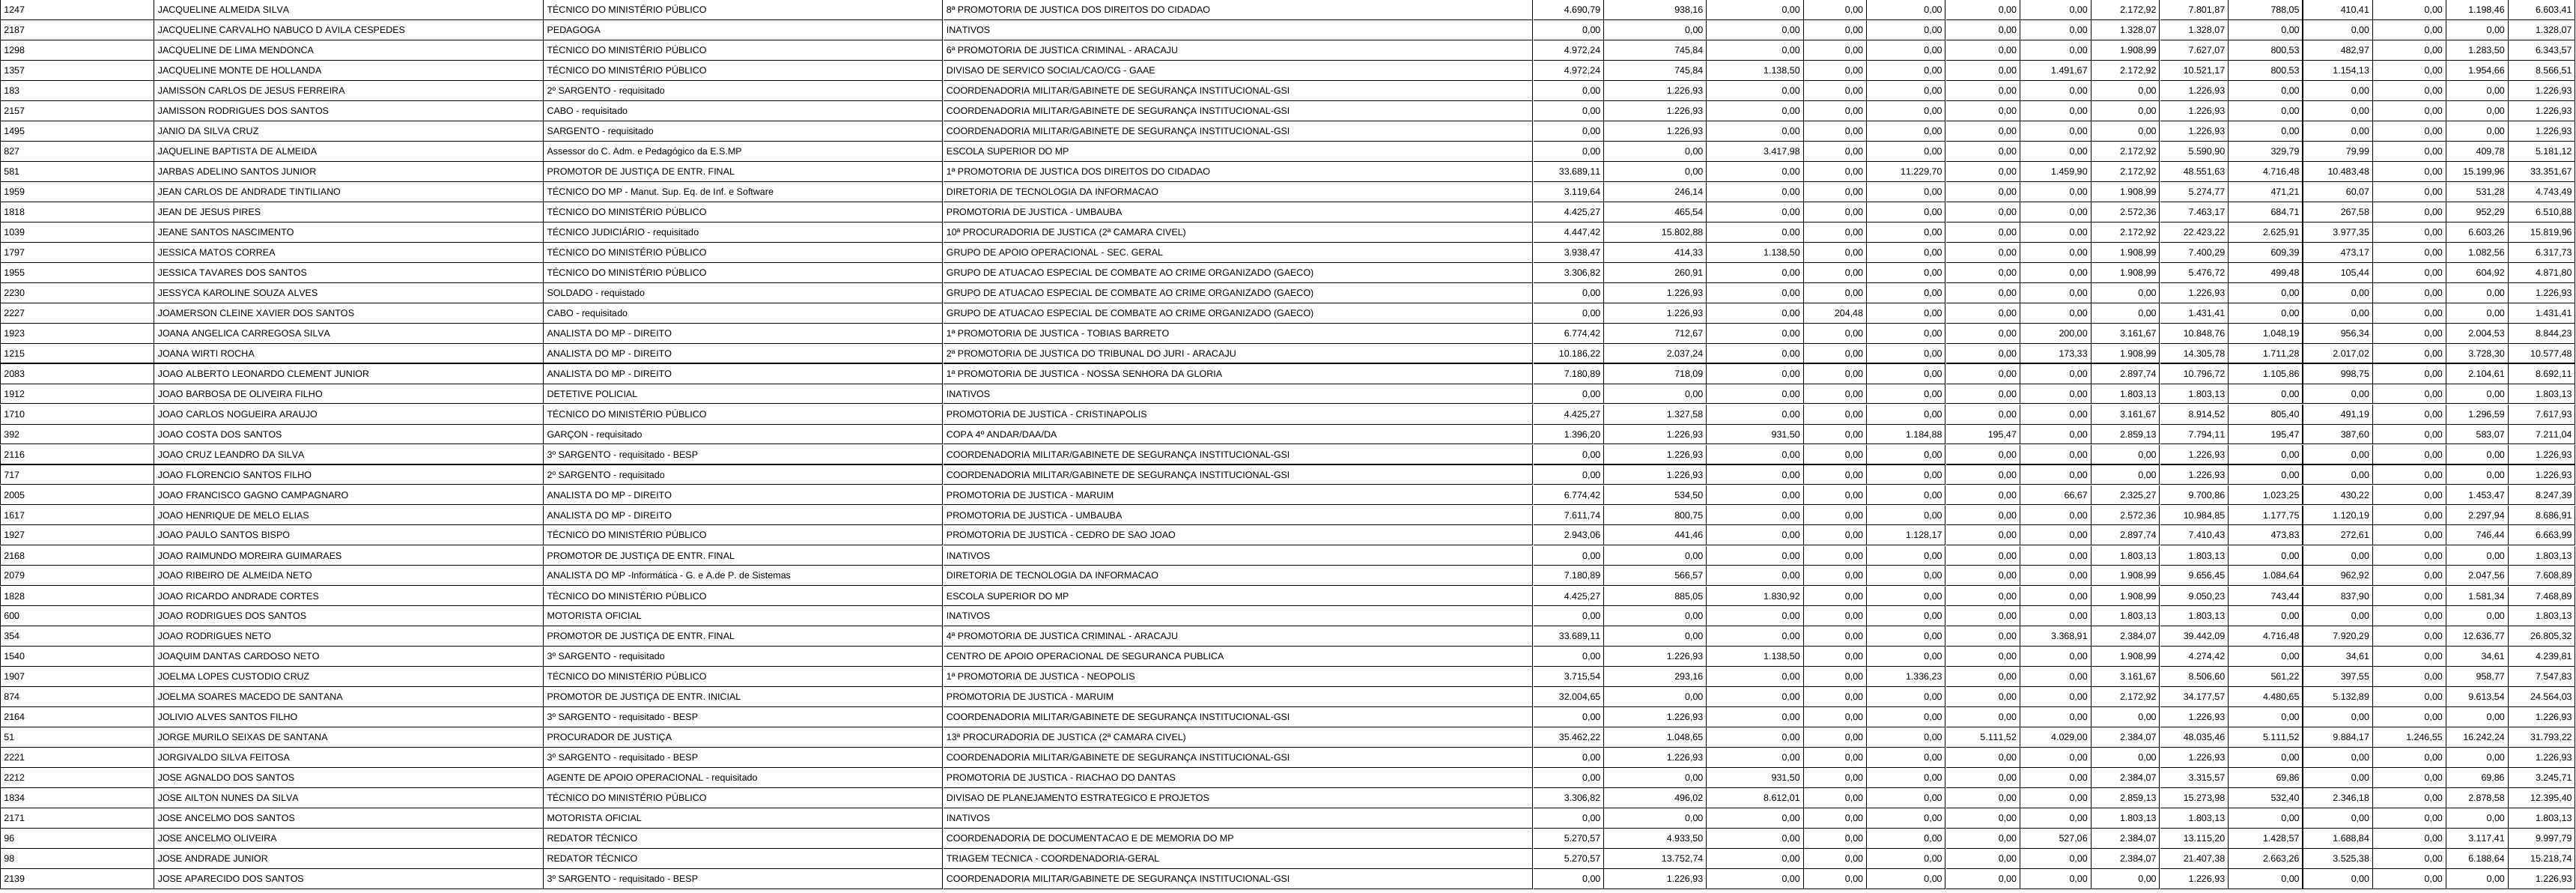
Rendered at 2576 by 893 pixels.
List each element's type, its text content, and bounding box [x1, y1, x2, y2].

table_cell 0,00 [1946, 364, 2020, 384]
table_cell 3.525,38 [2303, 849, 2372, 868]
table_cell 0,00 [1804, 546, 1866, 565]
table_cell 0,00 [1707, 808, 1803, 828]
table_cell 0,00 [2373, 263, 2446, 282]
table_cell 10ª PROCURADORIA DE JUSTICA (2ª CAMARA CIVEL) [944, 223, 1532, 242]
table_cell 0,00 [2303, 121, 2372, 141]
table_cell 1.908,99 [2092, 243, 2159, 262]
table_cell JOAQUIM DANTAS CARDOSO NETO [154, 647, 543, 666]
table_cell 0,00 [2446, 707, 2508, 727]
table_cell 1.138,50 [1707, 61, 1803, 80]
table_cell SOLDADO - requistado [544, 283, 942, 303]
table_cell 8.566,51 [2509, 61, 2575, 80]
table_cell 0,00 [1946, 687, 2020, 706]
table_cell 0,00 [2373, 525, 2446, 545]
table_cell 0,00 [2020, 303, 2091, 323]
table_cell 0,00 [1946, 223, 2020, 242]
table_cell REDATOR TÉCNICO [544, 829, 942, 848]
table_cell 0,00 [1804, 808, 1866, 828]
table_cell JOSE ANCELMO DOS SANTOS [154, 808, 543, 828]
table_cell 0,00 [2446, 20, 2508, 40]
table_cell 3º SARGENTO - requisitado - BESP [544, 748, 942, 767]
table_cell 0,00 [2303, 606, 2372, 626]
table_cell 4.972,24 [1534, 61, 1603, 80]
table_cell 33.351,67 [2509, 162, 2575, 181]
table_cell 0,00 [1804, 687, 1866, 706]
table_cell 0,00 [1534, 707, 1603, 727]
table_cell 0,00 [1867, 587, 1945, 605]
table_cell PROMOTORIA DE JUSTICA - RIACHAO DO DANTAS [944, 768, 1532, 787]
table_cell 31.793,22 [2509, 727, 2575, 747]
table_cell 0,00 [1707, 667, 1803, 686]
table_cell 0,00 [1707, 81, 1803, 100]
table_cell 0,00 [2092, 121, 2159, 141]
table_cell 0,00 [1534, 465, 1603, 484]
table_cell 684,71 [2229, 202, 2302, 222]
table_cell 1.226,93 [1604, 283, 1706, 303]
table_cell JOAO CARLOS NOGUEIRA ARAUJO [154, 405, 543, 424]
table_cell 4.933,50 [1604, 829, 1706, 848]
table_cell 0,00 [2303, 748, 2372, 767]
table_header 0,00 [2020, 0, 2091, 19]
table_cell 0,00 [1804, 445, 1866, 464]
table_cell 7.627,07 [2160, 40, 2228, 60]
table_cell 0,00 [2446, 283, 2508, 303]
table_cell 0,00 [2229, 384, 2302, 403]
table_cell COORDENADORIA MILITAR/GABINETE DE SEGURANÇA INSTITUCIONAL-GSI [944, 748, 1532, 767]
table_cell 0,00 [1946, 384, 2020, 403]
table_cell 0,00 [2446, 465, 2508, 484]
table_cell 1.431,41 [2160, 303, 2228, 323]
table_cell 0,00 [1946, 606, 2020, 626]
table_cell 0,00 [2373, 303, 2446, 323]
table_cell 0,00 [2373, 849, 2446, 868]
table_cell GRUPO DE ATUACAO ESPECIAL DE COMBATE AO CRIME ORGANIZADO (GAECO) [944, 303, 1532, 323]
table_cell 7.547,83 [2509, 667, 2575, 686]
table_cell 1.908,99 [2092, 182, 2159, 202]
table_cell 0,00 [1604, 768, 1706, 787]
table_cell 0,00 [2373, 587, 2446, 605]
table_cell 0,00 [2373, 243, 2446, 262]
table_cell 0,00 [1867, 465, 1945, 484]
table_cell 0,00 [1534, 384, 1603, 403]
table_cell 0,00 [1867, 768, 1945, 787]
table_cell 48.551,63 [2160, 162, 2228, 181]
table_cell 1617 [1, 506, 154, 524]
table_cell 1.908,99 [2092, 263, 2159, 282]
table_cell 183 [1, 81, 154, 100]
table_cell 1.226,93 [1604, 748, 1706, 767]
table_cell 2.384,07 [2092, 849, 2159, 868]
table_cell 0,00 [1867, 283, 1945, 303]
table_cell JOAMERSON CLEINE XAVIER DOS SANTOS [154, 303, 543, 323]
table_cell 5.270,57 [1534, 829, 1603, 848]
table_cell 0,00 [2092, 101, 2159, 121]
table_cell 329,79 [2229, 142, 2302, 161]
table_cell 1.908,99 [2092, 344, 2159, 363]
table_cell COORDENADORIA MILITAR/GABINETE DE SEGURANÇA INSTITUCIONAL-GSI [944, 445, 1532, 464]
table_cell 0,00 [1804, 243, 1866, 262]
table_cell 0,00 [1604, 384, 1706, 403]
table_cell JARBAS ADELINO SANTOS JUNIOR [154, 162, 543, 181]
table_cell 0,00 [1867, 20, 1945, 40]
table_cell 0,00 [1707, 485, 1803, 504]
table_cell 0,00 [2446, 81, 2508, 100]
table_cell 0,00 [2020, 384, 2091, 403]
table_cell 1.830,92 [1707, 587, 1803, 605]
table_cell 6.603,26 [2446, 223, 2508, 242]
table_cell GRUPO DE ATUACAO ESPECIAL DE COMBATE AO CRIME ORGANIZADO (GAECO) [944, 283, 1532, 303]
table_cell 1828 [1, 587, 154, 605]
table_cell 10.483,48 [2303, 162, 2372, 181]
table_cell 931,50 [1707, 768, 1803, 787]
table_cell 0,00 [1534, 81, 1603, 100]
table_cell 2.384,07 [2092, 727, 2159, 747]
table_cell 397,55 [2303, 667, 2372, 686]
table_cell 745,84 [1604, 40, 1706, 60]
table_cell 0,00 [2229, 869, 2302, 889]
table_cell 3.306,82 [1534, 788, 1603, 808]
table_cell 0,00 [2446, 384, 2508, 403]
table_cell 0,00 [1946, 748, 2020, 767]
table_cell JESSICA TAVARES DOS SANTOS [154, 263, 543, 282]
table_cell 0,00 [1946, 788, 2020, 808]
table_cell JOSE AGNALDO DOS SANTOS [154, 768, 543, 787]
table_cell 0,00 [2373, 405, 2446, 424]
table_cell 0,00 [2229, 445, 2302, 464]
table_cell 0,00 [2020, 748, 2091, 767]
table_cell 0,00 [2446, 808, 2508, 828]
table_cell 1298 [1, 40, 154, 60]
table_cell 0,00 [1867, 506, 1945, 524]
table_cell 0,00 [2373, 101, 2446, 121]
table_cell JOAO CRUZ LEANDRO DA SILVA [154, 445, 543, 464]
table_cell 14.305,78 [2160, 344, 2228, 363]
table_cell 1.328,07 [2509, 20, 2575, 40]
table_cell 0,00 [1707, 162, 1803, 181]
table_cell 2.625,91 [2229, 223, 2302, 242]
table_cell 0,00 [1604, 808, 1706, 828]
table_cell 1912 [1, 384, 154, 403]
table_cell 0,00 [1707, 223, 1803, 242]
table_header TÉCNICO DO MINISTÉRIO PÚBLICO [544, 0, 942, 19]
table_cell 4.425,27 [1534, 587, 1603, 605]
table_cell 6.774,42 [1534, 485, 1603, 504]
table_cell 0,00 [2446, 445, 2508, 464]
table_cell 0,00 [1946, 445, 2020, 464]
table_cell 10.186,22 [1534, 344, 1603, 363]
table_cell 0,00 [1867, 303, 1945, 323]
table_cell 600 [1, 606, 154, 626]
table_cell JOSE ANCELMO OLIVEIRA [154, 829, 543, 848]
table_cell 0,00 [1804, 647, 1866, 666]
table_cell COORDENADORIA MILITAR/GABINETE DE SEGURANÇA INSTITUCIONAL-GSI [944, 869, 1532, 889]
table_cell 1.226,93 [2160, 121, 2228, 141]
table_cell MOTORISTA OFICIAL [544, 808, 942, 828]
table_cell 0,00 [1867, 243, 1945, 262]
table_cell 0,00 [2229, 465, 2302, 484]
table_cell TÉCNICO DO MP - Manut. Sup. Eq. de Inf. e Software [544, 182, 942, 202]
table_cell 1.226,93 [2509, 748, 2575, 767]
table_cell 0,00 [2303, 768, 2372, 787]
table_cell 0,00 [2303, 20, 2372, 40]
table_header 788,05 [2229, 0, 2302, 19]
table_cell 0,00 [2373, 829, 2446, 848]
table_cell 0,00 [2020, 647, 2091, 666]
table_cell 4.425,27 [1534, 405, 1603, 424]
table_cell 0,00 [1804, 869, 1866, 889]
table_cell 0,00 [1867, 182, 1945, 202]
table_cell JACQUELINE MONTE DE HOLLANDA [154, 61, 543, 80]
table_cell 1.803,13 [2509, 384, 2575, 403]
table_cell 1.226,93 [1604, 121, 1706, 141]
table_cell 2.897,74 [2092, 364, 2159, 384]
table_cell 0,00 [1946, 829, 2020, 848]
table_cell JOAO COSTA DOS SANTOS [154, 425, 543, 444]
table_cell 5.181,12 [2509, 142, 2575, 161]
table_cell 1.226,93 [2160, 748, 2228, 767]
table_cell JORGE MURILO SEIXAS DE SANTANA [154, 727, 543, 747]
table_cell COORDENADORIA MILITAR/GABINETE DE SEGURANÇA INSTITUCIONAL-GSI [944, 121, 1532, 141]
table_cell 1.082,56 [2446, 243, 2508, 262]
table_cell 1.296,59 [2446, 405, 2508, 424]
table_cell 0,00 [2229, 20, 2302, 40]
table_cell 499,48 [2229, 263, 2302, 282]
table_cell 34,61 [2303, 647, 2372, 666]
table_cell 0,00 [2020, 506, 2091, 524]
table_cell 48.035,46 [2160, 727, 2228, 747]
table_cell 4.029,00 [2020, 727, 2091, 747]
table_cell 931,50 [1707, 425, 1803, 444]
table_cell Assessor do C. Adm. e Pedagógico da E.S.MP [544, 142, 942, 161]
table_cell 0,00 [2446, 121, 2508, 141]
table_cell 0,00 [1707, 506, 1803, 524]
table_cell 1.396,20 [1534, 425, 1603, 444]
table_cell 4.743,49 [2509, 182, 2575, 202]
table_cell 0,00 [1707, 182, 1803, 202]
table_cell CABO - requisitado [544, 101, 942, 121]
table_cell 0,00 [2020, 667, 2091, 686]
table_cell 0,00 [1867, 384, 1945, 403]
table_cell COORDENADORIA MILITAR/GABINETE DE SEGURANÇA INSTITUCIONAL-GSI [944, 101, 1532, 121]
table_cell 0,00 [1867, 748, 1945, 767]
table_cell 0,00 [2229, 808, 2302, 828]
table_cell 0,00 [1804, 626, 1866, 646]
table_cell ANALISTA DO MP -Informática - G. e A.de P. de Sistemas [544, 566, 942, 585]
table_cell JESSICA MATOS CORREA [154, 243, 543, 262]
table_cell JOANA WIRTI ROCHA [154, 344, 543, 363]
table_cell PEDAGOGA [544, 20, 942, 40]
table_cell 2.663,26 [2229, 849, 2302, 868]
table_cell 0,00 [1707, 829, 1803, 848]
table_cell 0,00 [1867, 263, 1945, 282]
table_header 0,00 [1804, 0, 1866, 19]
table_cell PROMOTORIA DE JUSTICA - UMBAUBA [944, 202, 1532, 222]
table_cell 0,00 [2020, 687, 2091, 706]
table_cell 4.239,81 [2509, 647, 2575, 666]
table_cell 0,00 [1534, 121, 1603, 141]
table_cell 441,46 [1604, 525, 1706, 545]
table_cell 0,00 [2092, 445, 2159, 464]
table_cell 0,00 [1946, 243, 2020, 262]
table_cell 13.115,20 [2160, 829, 2228, 848]
table_cell 2079 [1, 566, 154, 585]
table_cell 9.700,86 [2160, 485, 2228, 504]
table_cell 2139 [1, 869, 154, 889]
table_cell AGENTE DE APOIO OPERACIONAL - requisitado [544, 768, 942, 787]
table_cell 0,00 [2373, 445, 2446, 464]
table_cell 4.480,65 [2229, 687, 2302, 706]
table_header 6.603,41 [2509, 0, 2575, 19]
table_cell 1.803,13 [2160, 546, 2228, 565]
table_cell 1ª PROMOTORIA DE JUSTICA DOS DIREITOS DO CIDADAO [944, 162, 1532, 181]
table_cell 1.803,13 [2509, 546, 2575, 565]
table_cell TÉCNICO DO MINISTÉRIO PÚBLICO [544, 40, 942, 60]
table_cell 0,00 [1534, 283, 1603, 303]
table_cell GRUPO DE ATUACAO ESPECIAL DE COMBATE AO CRIME ORGANIZADO (GAECO) [944, 263, 1532, 282]
table_cell GRUPO DE APOIO OPERACIONAL - SEC. GERAL [944, 243, 1532, 262]
table_cell 0,00 [1707, 748, 1803, 767]
table_cell 0,00 [1946, 344, 2020, 363]
table_cell 0,00 [1707, 344, 1803, 363]
table_cell 0,00 [2020, 182, 2091, 202]
table_cell 4.972,24 [1534, 40, 1603, 60]
table_cell 0,00 [1867, 142, 1945, 161]
table_cell 0,00 [2303, 303, 2372, 323]
table_cell 8.692,11 [2509, 364, 2575, 384]
table_cell 0,00 [1804, 606, 1866, 626]
table_cell 0,00 [2446, 869, 2508, 889]
table_cell 2.878,58 [2446, 788, 2508, 808]
table_cell 195,47 [1946, 425, 2020, 444]
table_cell 0,00 [1804, 748, 1866, 767]
table_cell 0,00 [1804, 81, 1866, 100]
table_cell 1.246,55 [2373, 727, 2446, 747]
table_cell 0,00 [1867, 445, 1945, 464]
table_header 0,00 [1867, 0, 1945, 19]
table_cell 5.270,57 [1534, 849, 1603, 868]
table_cell 16.242,24 [2446, 727, 2508, 747]
table_cell 3.938,47 [1534, 243, 1603, 262]
table_cell 0,00 [1707, 869, 1803, 889]
table_cell INATIVOS [944, 384, 1532, 403]
table_cell 1.908,99 [2092, 566, 2159, 585]
table_cell 12.636,77 [2446, 626, 2508, 646]
table_cell 0,00 [1707, 101, 1803, 121]
table_cell 0,00 [2373, 788, 2446, 808]
table_cell 2.325,27 [2092, 485, 2159, 504]
table_header 1247 [1, 0, 154, 19]
table_cell 0,00 [2020, 788, 2091, 808]
table_cell 0,00 [1867, 788, 1945, 808]
table_cell 1.226,93 [1604, 647, 1706, 666]
table_cell JOAO FLORENCIO SANTOS FILHO [154, 465, 543, 484]
table_cell 2230 [1, 283, 154, 303]
table_cell 0,00 [1804, 324, 1866, 343]
table_cell 0,00 [1946, 20, 2020, 40]
table_cell 10.984,85 [2160, 506, 2228, 524]
table_cell 0,00 [1946, 485, 2020, 504]
table_cell 200,00 [2020, 324, 2091, 343]
table_cell 33.689,11 [1534, 626, 1603, 646]
table_cell 1.023,25 [2229, 485, 2302, 504]
table_cell 2083 [1, 364, 154, 384]
table_cell 0,00 [2020, 587, 2091, 605]
table_cell 8.612,01 [1707, 788, 1803, 808]
table_cell 1834 [1, 788, 154, 808]
table_cell 0,00 [2092, 465, 2159, 484]
table_cell 1.226,93 [2160, 81, 2228, 100]
table_cell 260,91 [1604, 263, 1706, 282]
table_cell 0,00 [2373, 465, 2446, 484]
table_cell 1955 [1, 263, 154, 282]
table_cell 471,21 [2229, 182, 2302, 202]
table_cell 15.199,96 [2446, 162, 2508, 181]
table_cell 0,00 [2020, 606, 2091, 626]
table_cell 10.848,76 [2160, 324, 2228, 343]
table_cell 0,00 [2373, 182, 2446, 202]
table_cell 0,00 [1867, 81, 1945, 100]
table_cell 5.590,90 [2160, 142, 2228, 161]
table_cell DIRETORIA DE TECNOLOGIA DA INFORMACAO [944, 566, 1532, 585]
table_cell 1.226,93 [1604, 465, 1706, 484]
table_cell 0,00 [1804, 788, 1866, 808]
table_cell 4.716,48 [2229, 626, 2302, 646]
table_cell 0,00 [2229, 748, 2302, 767]
table_cell 0,00 [1867, 485, 1945, 504]
table_cell 0,00 [1707, 121, 1803, 141]
table_cell 2º SARGENTO - requisitado [544, 81, 942, 100]
table_cell 10.796,72 [2160, 364, 2228, 384]
table_cell 0,00 [1604, 606, 1706, 626]
table_cell 0,00 [1946, 324, 2020, 343]
table_cell 0,00 [2229, 283, 2302, 303]
table_cell 0,00 [1946, 81, 2020, 100]
table_cell 0,00 [2303, 283, 2372, 303]
table_cell 51 [1, 727, 154, 747]
table_header 0,00 [2373, 0, 2446, 19]
table_cell 409,78 [2446, 142, 2508, 161]
table_cell 0,00 [1534, 869, 1603, 889]
table_cell 430,22 [2303, 485, 2372, 504]
table_cell 0,00 [2092, 748, 2159, 767]
table_cell 0,00 [1867, 829, 1945, 848]
table_cell 1.908,99 [2092, 647, 2159, 666]
table_cell 1.226,93 [1604, 707, 1706, 727]
table_header 0,00 [1707, 0, 1803, 19]
table_cell 0,00 [2020, 707, 2091, 727]
table_cell 0,00 [2373, 707, 2446, 727]
table_cell 15.218,74 [2509, 849, 2575, 868]
table_cell GARÇON - requisitado [544, 425, 942, 444]
table_cell JOAO FRANCISCO GAGNO CAMPAGNARO [154, 485, 543, 504]
table_cell 800,53 [2229, 61, 2302, 80]
table_cell JOSE ANDRADE JUNIOR [154, 849, 543, 868]
table_cell 743,44 [2229, 587, 2302, 605]
table_cell 1.283,50 [2446, 40, 2508, 60]
table_cell 0,00 [2020, 445, 2091, 464]
table_cell 0,00 [2020, 40, 2091, 60]
table_cell 5.476,72 [2160, 263, 2228, 282]
table_cell INATIVOS [944, 20, 1532, 40]
table_cell 718,09 [1604, 364, 1706, 384]
table_cell 0,00 [1707, 849, 1803, 868]
table_cell JANIO DA SILVA CRUZ [154, 121, 543, 141]
table_cell 0,00 [2092, 283, 2159, 303]
table_cell 0,00 [2373, 748, 2446, 767]
table_cell 0,00 [2373, 223, 2446, 242]
table_cell 2º SARGENTO - requisitado [544, 465, 942, 484]
table_cell 15.802,88 [1604, 223, 1706, 242]
table_cell 0,00 [1604, 20, 1706, 40]
table_cell 0,00 [1804, 727, 1866, 747]
table_cell 24.564,03 [2509, 687, 2575, 706]
table_cell 0,00 [1707, 465, 1803, 484]
table_cell 1907 [1, 667, 154, 686]
table_cell 0,00 [1804, 61, 1866, 80]
table_cell 69,86 [2446, 768, 2508, 787]
table_cell 874 [1, 687, 154, 706]
table_cell 0,00 [2303, 546, 2372, 565]
table_cell 1.226,93 [2509, 465, 2575, 484]
table_cell 0,00 [1707, 707, 1803, 727]
table_cell 13ª PROCURADORIA DE JUSTICA (2ª CAMARA CIVEL) [944, 727, 1532, 747]
table_cell 0,00 [2373, 687, 2446, 706]
table_cell 13.752,74 [1604, 849, 1706, 868]
table_cell 0,00 [1867, 546, 1945, 565]
table_header 1.198,46 [2446, 0, 2508, 19]
table_cell 3.368,91 [2020, 626, 2091, 646]
table_cell 8.686,91 [2509, 506, 2575, 524]
table_cell 4.425,27 [1534, 202, 1603, 222]
table_cell 7.794,11 [2160, 425, 2228, 444]
table_cell 0,00 [2373, 425, 2446, 444]
table_cell 0,00 [2373, 364, 2446, 384]
table_cell 2.037,24 [1604, 344, 1706, 363]
table_cell 1.803,13 [2509, 606, 2575, 626]
table_cell 3.315,57 [2160, 768, 2228, 787]
table_cell REDATOR TÉCNICO [544, 849, 942, 868]
table_cell 0,00 [1534, 546, 1603, 565]
table_cell 387,60 [2303, 425, 2372, 444]
table_cell COPA 4º ANDAR/DAA/DA [944, 425, 1532, 444]
table_cell 1.803,13 [2160, 808, 2228, 828]
table_cell 2168 [1, 546, 154, 565]
table_cell TÉCNICO DO MINISTÉRIO PÚBLICO [544, 243, 942, 262]
table_cell 0,00 [1534, 647, 1603, 666]
table_cell 0,00 [2020, 768, 2091, 787]
table_cell 0,00 [1946, 869, 2020, 889]
table_cell 0,00 [1804, 525, 1866, 545]
table_cell 0,00 [2020, 869, 2091, 889]
table_cell JORGIVALDO SILVA FEITOSA [154, 748, 543, 767]
table_cell 2.384,07 [2092, 626, 2159, 646]
table_cell 0,00 [1804, 344, 1866, 363]
table_cell 0,00 [2373, 324, 2446, 343]
table_cell 2ª PROMOTORIA DE JUSTICA DO TRIBUNAL DO JURI - ARACAJU [944, 344, 1532, 363]
table_cell 267,58 [2303, 202, 2372, 222]
table_cell 0,00 [2373, 506, 2446, 524]
table_cell 0,00 [2020, 121, 2091, 141]
table_cell 1927 [1, 525, 154, 545]
table_cell 0,00 [1946, 768, 2020, 787]
table_cell 0,00 [1867, 344, 1945, 363]
table_cell 0,00 [1804, 465, 1866, 484]
table_cell TÉCNICO DO MINISTÉRIO PÚBLICO [544, 587, 942, 605]
table_cell 0,00 [2373, 647, 2446, 666]
table_cell 473,17 [2303, 243, 2372, 262]
table_cell 1215 [1, 344, 154, 363]
table_header 4.690,79 [1534, 0, 1603, 19]
table_cell JOELMA LOPES CUSTODIO CRUZ [154, 667, 543, 686]
table_cell 60,07 [2303, 182, 2372, 202]
table_cell PROMOTORIA DE JUSTICA - UMBAUBA [944, 506, 1532, 524]
table_cell PROMOTORIA DE JUSTICA - CEDRO DE SAO JOAO [944, 525, 1532, 545]
table_cell 0,00 [2020, 808, 2091, 828]
table_cell JOANA ANGELICA CARREGOSA SILVA [154, 324, 543, 343]
table_cell 0,00 [2020, 142, 2091, 161]
table_cell 0,00 [2303, 101, 2372, 121]
table_cell 0,00 [2373, 344, 2446, 363]
table_cell 354 [1, 626, 154, 646]
table_cell PROMOTOR DE JUSTIÇA DE ENTR. FINAL [544, 546, 942, 565]
table_cell 2.047,56 [2446, 566, 2508, 585]
table_cell 0,00 [2020, 405, 2091, 424]
table_cell 0,00 [1707, 283, 1803, 303]
table_cell 0,00 [2303, 808, 2372, 828]
table_cell 0,00 [2373, 40, 2446, 60]
table_cell 3º SARGENTO - requisitado - BESP [544, 869, 942, 889]
table_cell 3.306,82 [1534, 263, 1603, 282]
table_cell 7.180,89 [1534, 566, 1603, 585]
table_cell 293,16 [1604, 667, 1706, 686]
table_cell 8.914,52 [2160, 405, 2228, 424]
table_cell 3.161,67 [2092, 667, 2159, 686]
table_cell 0,00 [2229, 707, 2302, 727]
table_cell 272,61 [2303, 525, 2372, 545]
table_cell 2005 [1, 485, 154, 504]
table_cell 1.226,93 [2160, 465, 2228, 484]
table_cell 2.172,92 [2092, 61, 2159, 80]
table_cell 1039 [1, 223, 154, 242]
table_cell 0,00 [1804, 768, 1866, 787]
table_cell 0,00 [1867, 364, 1945, 384]
table_cell 1.084,64 [2229, 566, 2302, 585]
table_cell 3.161,67 [2092, 324, 2159, 343]
table_cell PROMOTORIA DE JUSTICA - MARUIM [944, 687, 1532, 706]
table_cell 1.328,07 [2160, 20, 2228, 40]
table_cell 0,00 [1534, 20, 1603, 40]
table_cell 1.226,93 [2160, 445, 2228, 464]
table_cell 0,00 [2020, 283, 2091, 303]
table_cell 1.453,47 [2446, 485, 2508, 504]
table_cell JEAN CARLOS DE ANDRADE TINTILIANO [154, 182, 543, 202]
table_cell 496,02 [1604, 788, 1706, 808]
table_cell 1.226,93 [2160, 707, 2228, 727]
table_cell 0,00 [1867, 324, 1945, 343]
table_cell 0,00 [1604, 687, 1706, 706]
table_cell 0,00 [1707, 324, 1803, 343]
table_cell JAQUELINE BAPTISTA DE ALMEIDA [154, 142, 543, 161]
table_cell JOAO ALBERTO LEONARDO CLEMENT JUNIOR [154, 364, 543, 384]
table_cell MOTORISTA OFICIAL [544, 606, 942, 626]
table_cell 0,00 [1867, 223, 1945, 242]
table_cell 0,00 [1534, 808, 1603, 828]
table_cell 5.132,89 [2303, 687, 2372, 706]
table_cell 0,00 [2373, 667, 2446, 686]
table_header 7.801,87 [2160, 0, 2228, 19]
table_cell 1.226,93 [2160, 869, 2228, 889]
table_cell 1.226,93 [2509, 445, 2575, 464]
table_cell 2.172,92 [2092, 223, 2159, 242]
table_cell 0,00 [1946, 626, 2020, 646]
table_cell 1.226,93 [1604, 445, 1706, 464]
table_cell 0,00 [2373, 626, 2446, 646]
table_cell 1.226,93 [2509, 869, 2575, 889]
table_cell 745,84 [1604, 61, 1706, 80]
table_cell 0,00 [1946, 263, 2020, 282]
table_cell 0,00 [2373, 768, 2446, 787]
table_cell COORDENADORIA MILITAR/GABINETE DE SEGURANÇA INSTITUCIONAL-GSI [944, 81, 1532, 100]
table_cell 0,00 [1804, 707, 1866, 727]
table_cell 0,00 [2229, 81, 2302, 100]
table_cell 1.226,93 [1604, 101, 1706, 121]
table_cell INATIVOS [944, 606, 1532, 626]
table_cell 0,00 [1707, 727, 1803, 747]
table_cell 4ª PROMOTORIA DE JUSTICA CRIMINAL - ARACAJU [944, 626, 1532, 646]
table_cell 2227 [1, 303, 154, 323]
table_cell 0,00 [2229, 647, 2302, 666]
table_cell 0,00 [2373, 20, 2446, 40]
table_cell 0,00 [1946, 667, 2020, 686]
table_cell 0,00 [1707, 445, 1803, 464]
table_cell 0,00 [1604, 626, 1706, 646]
table_cell 0,00 [2373, 61, 2446, 80]
table_cell 1.226,93 [1604, 81, 1706, 100]
table_cell 0,00 [1804, 405, 1866, 424]
table_cell 0,00 [1534, 445, 1603, 464]
table_cell 0,00 [1804, 223, 1866, 242]
table_cell 1.226,93 [1604, 425, 1706, 444]
table_cell 0,00 [2020, 849, 2091, 868]
table_cell 414,33 [1604, 243, 1706, 262]
table_cell 581 [1, 162, 154, 181]
table_cell 1.138,50 [1707, 243, 1803, 262]
table_cell 0,00 [2303, 81, 2372, 100]
table_cell PROMOTOR DE JUSTIÇA DE ENTR. FINAL [544, 162, 942, 181]
table_cell 0,00 [1867, 566, 1945, 585]
table_cell 0,00 [2446, 303, 2508, 323]
table_cell 2.004,53 [2446, 324, 2508, 343]
table_cell 0,00 [1946, 546, 2020, 565]
table_cell 1.428,57 [2229, 829, 2302, 848]
table_cell 1.688,84 [2303, 829, 2372, 848]
table_cell 1.226,93 [2509, 707, 2575, 727]
table_cell PROMOTOR DE JUSTIÇA DE ENTR. INICIAL [544, 687, 942, 706]
table_cell DIVISAO DE PLANEJAMENTO ESTRATEGICO E PROJETOS [944, 788, 1532, 808]
table_cell 0,00 [2446, 748, 2508, 767]
table_cell 12.395,40 [2509, 788, 2575, 808]
table_cell 3º SARGENTO - requisitado - BESP [544, 707, 942, 727]
table_cell 1.327,58 [1604, 405, 1706, 424]
table_cell JOSE AILTON NUNES DA SILVA [154, 788, 543, 808]
table_cell DETETIVE POLICIAL [544, 384, 942, 403]
table_cell 5.274,77 [2160, 182, 2228, 202]
table_cell 0,00 [2373, 546, 2446, 565]
table_cell 392 [1, 425, 154, 444]
table_cell 0,00 [2020, 223, 2091, 242]
table_cell 0,00 [2373, 869, 2446, 889]
table_cell 0,00 [2020, 364, 2091, 384]
table_cell 0,00 [1867, 687, 1945, 706]
table_cell 1.908,99 [2092, 587, 2159, 605]
table_cell 79,99 [2303, 142, 2372, 161]
table_cell 0,00 [1946, 61, 2020, 80]
table_cell 5.111,52 [2229, 727, 2302, 747]
table_cell 6.774,42 [1534, 324, 1603, 343]
table_cell 0,00 [1707, 364, 1803, 384]
table_cell 66,67 [2020, 485, 2091, 504]
table_cell 4.871,80 [2509, 263, 2575, 282]
table_cell 0,00 [1946, 202, 2020, 222]
table_cell 2171 [1, 808, 154, 828]
table_cell TÉCNICO DO MINISTÉRIO PÚBLICO [544, 667, 942, 686]
table_cell 39.442,09 [2160, 626, 2228, 646]
table_cell 566,57 [1604, 566, 1706, 585]
table_cell 204,48 [1804, 303, 1866, 323]
table_cell JOAO RODRIGUES NETO [154, 626, 543, 646]
table_cell ANALISTA DO MP - DIREITO [544, 364, 942, 384]
table_cell 0,00 [1946, 121, 2020, 141]
table_cell 2221 [1, 748, 154, 767]
table_cell 1.226,93 [2509, 101, 2575, 121]
table_cell 827 [1, 142, 154, 161]
table_cell 8.247,39 [2509, 485, 2575, 504]
table_cell 0,00 [2373, 81, 2446, 100]
table_cell JOAO PAULO SANTOS BISPO [154, 525, 543, 545]
table_cell 10.521,17 [2160, 61, 2228, 80]
table_cell 0,00 [1534, 101, 1603, 121]
table_cell TRIAGEM TECNICA - COORDENADORIA-GERAL [944, 849, 1532, 868]
table_header 8ª PROMOTORIA DE JUSTICA DOS DIREITOS DO CIDADAO [944, 0, 1532, 19]
table_cell 800,75 [1604, 506, 1706, 524]
table_cell 0,00 [1946, 405, 2020, 424]
table_cell 2187 [1, 20, 154, 40]
table_cell 2116 [1, 445, 154, 464]
table_cell 2.572,36 [2092, 506, 2159, 524]
table_cell 561,22 [2229, 667, 2302, 686]
table_cell 9.613,54 [2446, 687, 2508, 706]
table_cell 1.226,93 [2509, 121, 2575, 141]
table_cell DIRETORIA DE TECNOLOGIA DA INFORMACAO [944, 182, 1532, 202]
table_cell JOELMA SOARES MACEDO DE SANTANA [154, 687, 543, 706]
table_header 938,16 [1604, 0, 1706, 19]
table_cell 9.050,23 [2160, 587, 2228, 605]
table_cell 0,00 [1946, 506, 2020, 524]
table_cell 583,07 [2446, 425, 2508, 444]
table_cell 2.104,61 [2446, 364, 2508, 384]
table_cell 1.803,13 [2092, 808, 2159, 828]
table_cell 0,00 [1946, 707, 2020, 727]
table_cell 0,00 [2373, 808, 2446, 828]
table_cell 0,00 [1804, 566, 1866, 585]
table_cell 3.715,54 [1534, 667, 1603, 686]
table_cell TÉCNICO DO MINISTÉRIO PÚBLICO [544, 202, 942, 222]
table_cell 0,00 [2373, 202, 2446, 222]
table_cell 0,00 [1534, 303, 1603, 323]
table_cell JOLIVIO ALVES SANTOS FILHO [154, 707, 543, 727]
table_cell INATIVOS [944, 808, 1532, 828]
table_cell 1.459,90 [2020, 162, 2091, 181]
table_cell 0,00 [2373, 142, 2446, 161]
table_cell JOAO BARBOSA DE OLIVEIRA FILHO [154, 384, 543, 403]
table_cell 0,00 [1707, 202, 1803, 222]
table_cell 0,00 [1534, 142, 1603, 161]
table_cell 1.177,75 [2229, 506, 2302, 524]
table_cell COORDENADORIA MILITAR/GABINETE DE SEGURANÇA INSTITUCIONAL-GSI [944, 465, 1532, 484]
table_cell 1.048,19 [2229, 324, 2302, 343]
table_cell 1.120,19 [2303, 506, 2372, 524]
table_cell 0,00 [2020, 263, 2091, 282]
table_cell 0,00 [1534, 606, 1603, 626]
table_cell 0,00 [1804, 587, 1866, 605]
table_cell 2.572,36 [2092, 202, 2159, 222]
table_cell 26.805,32 [2509, 626, 2575, 646]
table_cell 998,75 [2303, 364, 2372, 384]
table_cell 1710 [1, 405, 154, 424]
table_cell 34,61 [2446, 647, 2508, 666]
table_cell 0,00 [1804, 182, 1866, 202]
table_cell 2164 [1, 707, 154, 727]
table_cell 2.384,07 [2092, 829, 2159, 848]
table_cell 0,00 [2303, 445, 2372, 464]
table_cell 0,00 [2020, 243, 2091, 262]
table_cell 8.506,60 [2160, 667, 2228, 686]
table_cell 7.211,04 [2509, 425, 2575, 444]
table_cell 0,00 [2229, 101, 2302, 121]
table_cell 0,00 [1804, 263, 1866, 282]
table_cell 531,28 [2446, 182, 2508, 202]
table_cell 0,00 [2020, 525, 2091, 545]
table_cell 98 [1, 849, 154, 868]
table_cell 0,00 [1946, 303, 2020, 323]
table_cell 6.317,73 [2509, 243, 2575, 262]
table_cell 0,00 [1707, 303, 1803, 323]
table_cell 2.297,94 [2446, 506, 2508, 524]
table_cell 0,00 [2373, 566, 2446, 585]
table_cell 4.716,48 [2229, 162, 2302, 181]
table_cell 1ª PROMOTORIA DE JUSTICA - NOSSA SENHORA DA GLORIA [944, 364, 1532, 384]
table_cell 1.803,13 [2509, 808, 2575, 828]
table_cell 2.017,02 [2303, 344, 2372, 363]
table_cell 0,00 [1867, 61, 1945, 80]
table_cell 3.119,64 [1534, 182, 1603, 202]
table_cell 0,00 [1604, 142, 1706, 161]
table_cell 1357 [1, 61, 154, 80]
table_cell 0,00 [2020, 425, 2091, 444]
table_cell INATIVOS [944, 546, 1532, 565]
table_cell JOAO RAIMUNDO MOREIRA GUIMARAES [154, 546, 543, 565]
table_cell 0,00 [2373, 485, 2446, 504]
table_cell 7.400,29 [2160, 243, 2228, 262]
table_cell JAMISSON RODRIGUES DOS SANTOS [154, 101, 543, 121]
table_cell 0,00 [2092, 707, 2159, 727]
table_cell 0,00 [1867, 727, 1945, 747]
table_cell 173,33 [2020, 344, 2091, 363]
table_cell 96 [1, 829, 154, 848]
table_cell 3º SARGENTO - requisitado - BESP [544, 445, 942, 464]
table_cell 2.384,07 [2092, 768, 2159, 787]
table_cell 7.617,93 [2509, 405, 2575, 424]
table_cell 246,14 [1604, 182, 1706, 202]
table_cell TÉCNICO DO MINISTÉRIO PÚBLICO [544, 61, 942, 80]
table_cell 9.884,17 [2303, 727, 2372, 747]
table_cell 4.274,42 [2160, 647, 2228, 666]
table_cell 532,40 [2229, 788, 2302, 808]
table_cell JAMISSON CARLOS DE JESUS FERREIRA [154, 81, 543, 100]
table_cell 0,00 [2229, 303, 2302, 323]
table_cell 837,90 [2303, 587, 2372, 605]
table_cell 7.920,29 [2303, 626, 2372, 646]
table_cell 0,00 [1867, 101, 1945, 121]
table_cell 0,00 [1804, 485, 1866, 504]
table_cell 6.188,64 [2446, 849, 2508, 868]
table_cell 1495 [1, 121, 154, 141]
table_cell PROMOTORIA DE JUSTICA - MARUIM [944, 485, 1532, 504]
table_cell 6.510,88 [2509, 202, 2575, 222]
table_cell 0,00 [1804, 667, 1866, 686]
table_cell JEAN DE JESUS PIRES [154, 202, 543, 222]
table_cell 0,00 [1946, 525, 2020, 545]
table_cell JOAO RICARDO ANDRADE CORTES [154, 587, 543, 605]
table_cell 0,00 [1604, 546, 1706, 565]
table_cell 69,86 [2229, 768, 2302, 787]
table_cell 1.154,13 [2303, 61, 2372, 80]
table_cell 1.803,13 [2160, 384, 2228, 403]
table_cell 34.177,57 [2160, 687, 2228, 706]
table_cell 1.128,17 [1867, 525, 1945, 545]
table_cell 0,00 [2020, 465, 2091, 484]
table_cell 2.943,06 [1534, 525, 1603, 545]
table_cell 22.423,22 [2160, 223, 2228, 242]
table_cell SARGENTO - requisitado [544, 121, 942, 141]
table_cell TÉCNICO DO MINISTÉRIO PÚBLICO [544, 263, 942, 282]
table_cell 0,00 [1946, 566, 2020, 585]
table_cell 10.577,48 [2509, 344, 2575, 363]
table_cell 1.803,13 [2092, 384, 2159, 403]
table_cell 4.447,42 [1534, 223, 1603, 242]
table_cell 0,00 [2229, 121, 2302, 141]
table_cell 0,00 [1946, 587, 2020, 605]
table_cell 1.226,93 [2509, 283, 2575, 303]
table_cell 482,97 [2303, 40, 2372, 60]
table_cell 32.004,65 [1534, 687, 1603, 706]
table_cell 0,00 [2446, 606, 2508, 626]
table_cell 7.608,89 [2509, 566, 2575, 585]
table_cell 0,00 [1867, 647, 1945, 666]
table_cell 0,00 [2373, 384, 2446, 403]
table_cell 0,00 [1707, 687, 1803, 706]
table_cell 0,00 [1867, 606, 1945, 626]
table_cell 1.226,93 [2160, 283, 2228, 303]
table_cell 717 [1, 465, 154, 484]
table_cell 0,00 [1946, 849, 2020, 868]
table_cell 0,00 [1804, 142, 1866, 161]
table_cell 2157 [1, 101, 154, 121]
table_cell 0,00 [1804, 40, 1866, 60]
table_cell 1.711,28 [2229, 344, 2302, 363]
table_cell 0,00 [1946, 182, 2020, 202]
table_cell 0,00 [1707, 546, 1803, 565]
table_cell 7.410,43 [2160, 525, 2228, 545]
table_cell 3.417,98 [1707, 142, 1803, 161]
table_cell ANALISTA DO MP - DIREITO [544, 344, 942, 363]
table_cell 0,00 [2092, 869, 2159, 889]
table_cell 2.346,18 [2303, 788, 2372, 808]
table_cell 0,00 [1804, 384, 1866, 403]
table_cell CABO - requisitado [544, 303, 942, 323]
table_cell 0,00 [1707, 566, 1803, 585]
table_cell 534,50 [1604, 485, 1706, 504]
table_cell 465,54 [1604, 202, 1706, 222]
table_cell 0,00 [2229, 546, 2302, 565]
table_cell 0,00 [1946, 142, 2020, 161]
table_cell 0,00 [2446, 546, 2508, 565]
table_cell 6ª PROMOTORIA DE JUSTICA CRIMINAL - ARACAJU [944, 40, 1532, 60]
table_cell 609,39 [2229, 243, 2302, 262]
table_cell 1.048,65 [1604, 727, 1706, 747]
table_cell 6.663,99 [2509, 525, 2575, 545]
table_cell 0,00 [1804, 121, 1866, 141]
table_cell 33.689,11 [1534, 162, 1603, 181]
table_cell 952,29 [2446, 202, 2508, 222]
table_cell 527,06 [2020, 829, 2091, 848]
table_cell 0,00 [1604, 162, 1706, 181]
table_cell 0,00 [1804, 101, 1866, 121]
table_cell PROCURADOR DE JUSTIÇA [544, 727, 942, 747]
table_cell 195,47 [2229, 425, 2302, 444]
table_header 0,00 [1946, 0, 2020, 19]
table_cell 15.819,96 [2509, 223, 2575, 242]
table_cell 1.184,88 [1867, 425, 1945, 444]
table_cell 0,00 [1804, 425, 1866, 444]
table_cell 0,00 [1867, 626, 1945, 646]
table_cell ANALISTA DO MP - DIREITO [544, 506, 942, 524]
table_cell JACQUELINE DE LIMA MENDONCA [154, 40, 543, 60]
table_cell 0,00 [1534, 768, 1603, 787]
table_cell 9.656,45 [2160, 566, 2228, 585]
table_cell 1.328,07 [2092, 20, 2159, 40]
table_cell 35.462,22 [1534, 727, 1603, 747]
table_cell 1.336,23 [1867, 667, 1945, 686]
table_cell 1.491,67 [2020, 61, 2091, 80]
table_cell 21.407,38 [2160, 849, 2228, 868]
table_cell 0,00 [1946, 808, 2020, 828]
table_cell 0,00 [1534, 748, 1603, 767]
table_cell 7.611,74 [1534, 506, 1603, 524]
table_cell 11.229,70 [1867, 162, 1945, 181]
table_cell COORDENADORIA DE DOCUMENTACAO E DE MEMORIA DO MP [944, 829, 1532, 848]
table_cell 0,00 [1867, 202, 1945, 222]
table_cell 2.172,92 [2092, 687, 2159, 706]
table_cell 1959 [1, 182, 154, 202]
table_cell 3.117,41 [2446, 829, 2508, 848]
table_cell 5.111,52 [1946, 727, 2020, 747]
table_cell 0,00 [1707, 626, 1803, 646]
table_cell 746,44 [2446, 525, 2508, 545]
table_cell JOAO RIBEIRO DE ALMEIDA NETO [154, 566, 543, 585]
table_cell 0,00 [1867, 808, 1945, 828]
table_cell 0,00 [1867, 849, 1945, 868]
table_cell 800,53 [2229, 40, 2302, 60]
table_cell 2.859,13 [2092, 788, 2159, 808]
table_cell 0,00 [1707, 263, 1803, 282]
table_cell 3.728,30 [2446, 344, 2508, 363]
table_cell ESCOLA SUPERIOR DO MP [944, 142, 1532, 161]
table_header 2.172,92 [2092, 0, 2159, 19]
table_cell 473,83 [2229, 525, 2302, 545]
table_cell 0,00 [2373, 162, 2446, 181]
table_cell 1.226,93 [2509, 81, 2575, 100]
table_cell JEANE SANTOS NASCIMENTO [154, 223, 543, 242]
table_cell 0,00 [2020, 202, 2091, 222]
table_cell 0,00 [1804, 20, 1866, 40]
table_cell 1.105,86 [2229, 364, 2302, 384]
table_cell 7.463,17 [2160, 202, 2228, 222]
table_cell TÉCNICO DO MINISTÉRIO PÚBLICO [544, 788, 942, 808]
table_cell 0,00 [1867, 869, 1945, 889]
table_cell PROMOTORIA DE JUSTICA - CRISTINAPOLIS [944, 405, 1532, 424]
table_cell TÉCNICO JUDICIÁRIO - requisitado [544, 223, 942, 242]
table_cell 2212 [1, 768, 154, 787]
table_cell 0,00 [2303, 869, 2372, 889]
table_cell 1ª PROMOTORIA DE JUSTICA - NEOPOLIS [944, 667, 1532, 686]
table_cell 0,00 [2092, 81, 2159, 100]
table_cell 0,00 [1867, 121, 1945, 141]
table_cell 0,00 [2303, 465, 2372, 484]
table_header JACQUELINE ALMEIDA SILVA [154, 0, 543, 19]
table_cell 1.803,13 [2160, 606, 2228, 626]
table_cell 3.245,71 [2509, 768, 2575, 787]
table_cell ANALISTA DO MP - DIREITO [544, 324, 942, 343]
table_cell 0,00 [1804, 506, 1866, 524]
table_cell 3.161,67 [2092, 405, 2159, 424]
table_cell 7.468,89 [2509, 587, 2575, 605]
table_cell ANALISTA DO MP - DIREITO [544, 485, 942, 504]
table_cell TÉCNICO DO MINISTÉRIO PÚBLICO [544, 405, 942, 424]
table_cell 0,00 [2229, 606, 2302, 626]
table_cell TÉCNICO DO MINISTÉRIO PÚBLICO [544, 525, 942, 545]
table_cell 1.581,34 [2446, 587, 2508, 605]
table_cell 8.844,23 [2509, 324, 2575, 343]
table_cell 491,19 [2303, 405, 2372, 424]
table_cell ESCOLA SUPERIOR DO MP [944, 587, 1532, 605]
table_cell 0,00 [1804, 849, 1866, 868]
table_cell 15.273,98 [2160, 788, 2228, 808]
table_cell 0,00 [1707, 606, 1803, 626]
table_cell 2.172,92 [2092, 142, 2159, 161]
table_cell 1540 [1, 647, 154, 666]
table_cell 2.172,92 [2092, 162, 2159, 181]
table_cell 1818 [1, 202, 154, 222]
table_cell 1.803,13 [2092, 546, 2159, 565]
table_cell 1.226,93 [2160, 101, 2228, 121]
table_cell 1923 [1, 324, 154, 343]
table_cell 0,00 [1946, 101, 2020, 121]
table_cell 0,00 [2303, 384, 2372, 403]
table_cell 0,00 [1804, 202, 1866, 222]
table_cell 0,00 [1867, 40, 1945, 60]
table_cell 0,00 [2020, 546, 2091, 565]
table_cell 0,00 [1804, 283, 1866, 303]
table_cell PROMOTOR DE JUSTIÇA DE ENTR. FINAL [544, 626, 942, 646]
table_cell 0,00 [1707, 40, 1803, 60]
table_cell 0,00 [1707, 384, 1803, 403]
table_cell 958,77 [2446, 667, 2508, 686]
table_cell 105,44 [2303, 263, 2372, 282]
table_cell JOSE APARECIDO DOS SANTOS [154, 869, 543, 889]
table_cell 0,00 [2373, 283, 2446, 303]
table_cell 712,67 [1604, 324, 1706, 343]
table_cell 9.997,79 [2509, 829, 2575, 848]
table_cell 805,40 [2229, 405, 2302, 424]
table_cell 956,34 [2303, 324, 2372, 343]
table_cell 0,00 [1946, 162, 2020, 181]
table_cell JOAO HENRIQUE DE MELO ELIAS [154, 506, 543, 524]
table_header 410,41 [2303, 0, 2372, 19]
table_cell COORDENADORIA MILITAR/GABINETE DE SEGURANÇA INSTITUCIONAL-GSI [944, 707, 1532, 727]
table_cell 0,00 [2373, 121, 2446, 141]
table_cell 0,00 [1946, 40, 2020, 60]
table_cell 604,92 [2446, 263, 2508, 282]
table_cell CENTRO DE APOIO OPERACIONAL DE SEGURANCA PUBLICA [944, 647, 1532, 666]
table_cell 0,00 [2092, 303, 2159, 323]
table_cell 0,00 [1707, 525, 1803, 545]
table_cell 1.954,66 [2446, 61, 2508, 80]
table_cell 1.226,93 [1604, 869, 1706, 889]
table_cell 0,00 [1946, 647, 2020, 666]
table_cell 0,00 [1867, 707, 1945, 727]
table_cell 0,00 [1707, 405, 1803, 424]
table_cell 3º SARGENTO - requisitado [544, 647, 942, 666]
table_cell 7.180,89 [1534, 364, 1603, 384]
table_cell 0,00 [1804, 162, 1866, 181]
table_cell 1.908,99 [2092, 40, 2159, 60]
table_cell 0,00 [2020, 101, 2091, 121]
table_cell 1.138,50 [1707, 647, 1803, 666]
table_cell 1797 [1, 243, 154, 262]
table_cell 0,00 [1946, 283, 2020, 303]
table_cell 0,00 [2373, 606, 2446, 626]
table_cell 885,05 [1604, 587, 1706, 605]
table_cell 2.897,74 [2092, 525, 2159, 545]
table_cell 0,00 [1804, 829, 1866, 848]
table_cell 1ª PROMOTORIA DE JUSTICA - TOBIAS BARRETO [944, 324, 1532, 343]
table_cell JACQUELINE CARVALHO NABUCO D AVILA CESPEDES [154, 20, 543, 40]
table_cell 0,00 [1707, 20, 1803, 40]
table_cell 0,00 [2020, 20, 2091, 40]
table_cell 0,00 [1867, 405, 1945, 424]
table_cell 0,00 [1946, 465, 2020, 484]
table_cell 1.803,13 [2092, 606, 2159, 626]
table_cell 2.859,13 [2092, 425, 2159, 444]
table_cell DIVISAO DE SERVICO SOCIAL/CAO/CG - GAAE [944, 61, 1532, 80]
table_cell 6.343,57 [2509, 40, 2575, 60]
table_cell JESSYCA KAROLINE SOUZA ALVES [154, 283, 543, 303]
table_cell 0,00 [2303, 707, 2372, 727]
table_cell 962,92 [2303, 566, 2372, 585]
table_cell 0,00 [2446, 101, 2508, 121]
table_cell 0,00 [1804, 364, 1866, 384]
table_cell 0,00 [2020, 81, 2091, 100]
table_cell 0,00 [2020, 566, 2091, 585]
table_cell JOAO RODRIGUES DOS SANTOS [154, 606, 543, 626]
table_cell 1.431,41 [2509, 303, 2575, 323]
table_cell 1.226,93 [1604, 303, 1706, 323]
table_cell 3.977,35 [2303, 223, 2372, 242]
